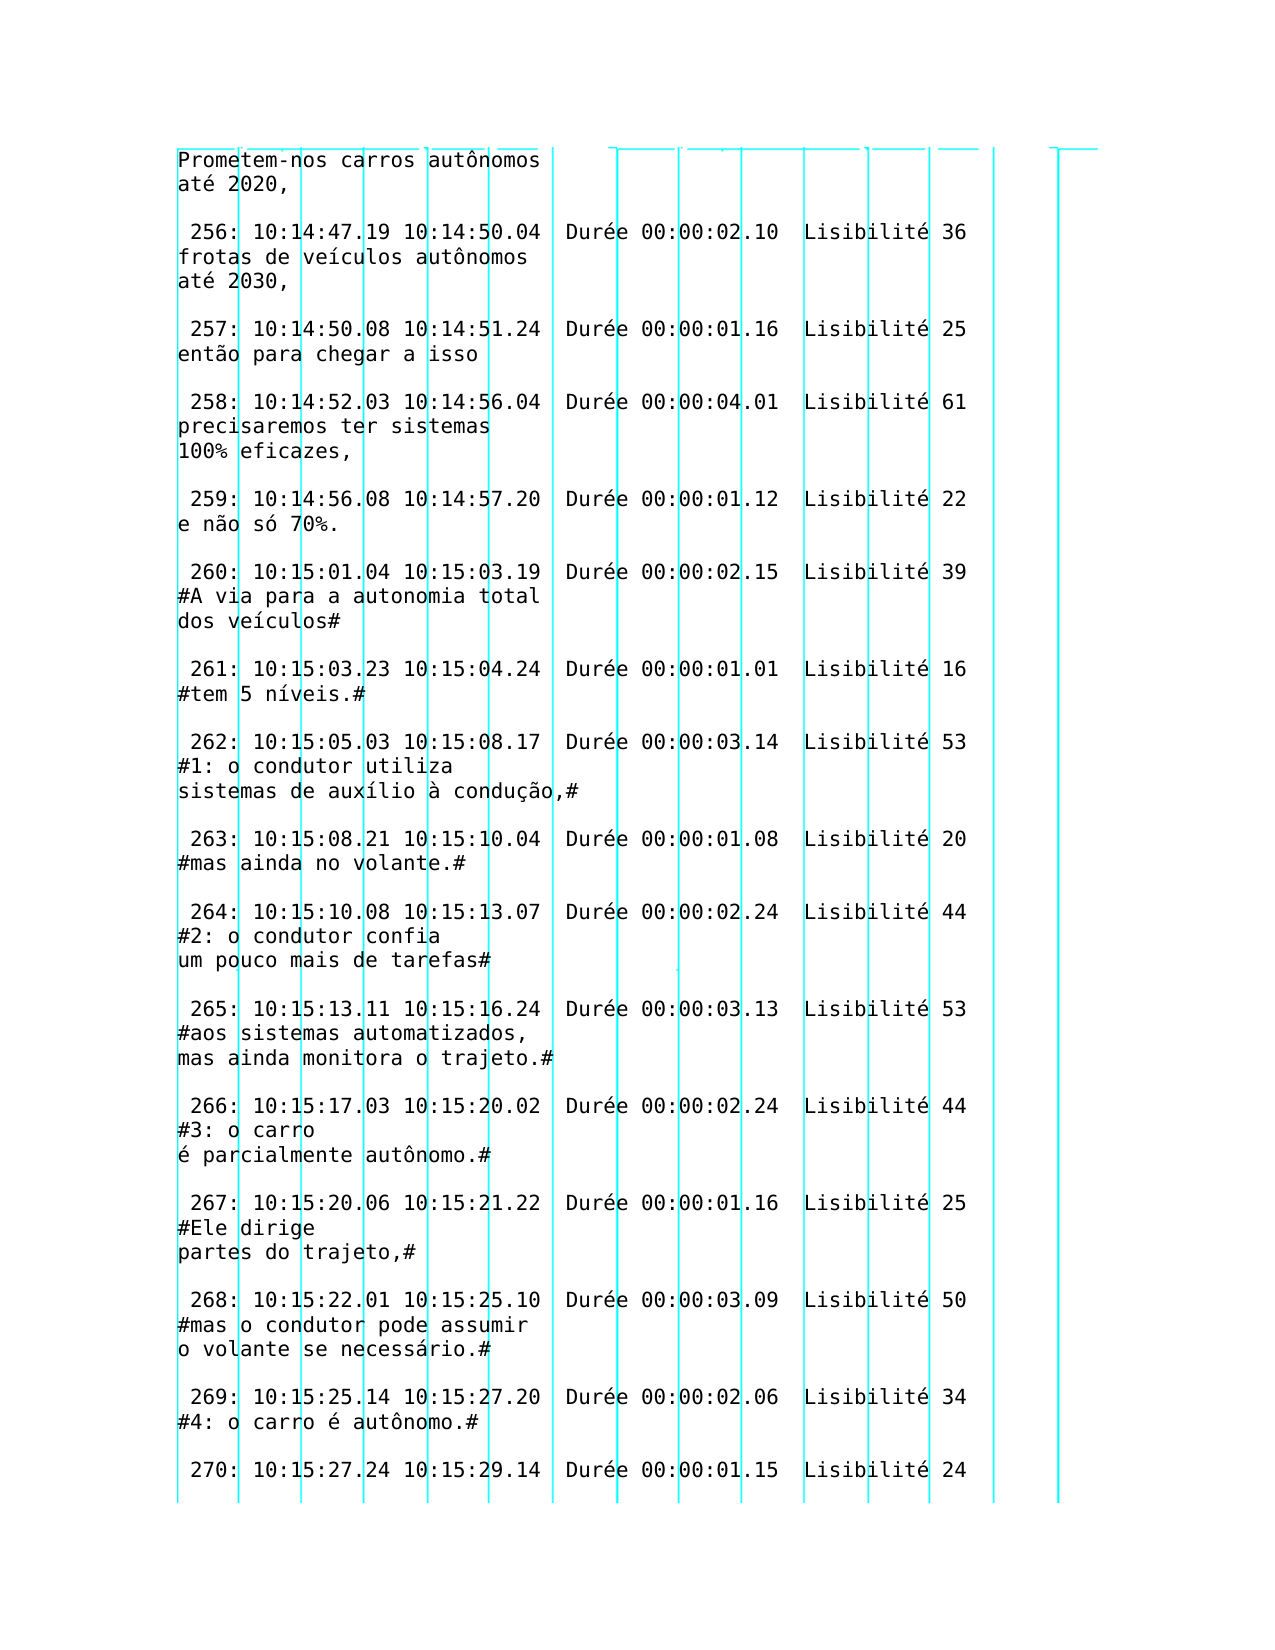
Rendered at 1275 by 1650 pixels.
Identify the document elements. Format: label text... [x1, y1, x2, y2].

text #2: o condutor confia [177, 924, 1098, 948]
text partes do trajeto,# [177, 1240, 1098, 1264]
text Prometem-nos carros autônomos [177, 148, 1098, 172]
text mas ainda monitora o trajeto.# [177, 1046, 1098, 1070]
text 264: 10:15:10.08 10:15:13.07 Durée 00:00:02.24 Lisibilité 44 [177, 900, 1098, 924]
text #aos sistemas automatizados, [177, 1021, 1098, 1046]
picture [177, 1070, 1098, 1094]
text #tem 5 níveis.# [177, 682, 1098, 706]
text #3: o carro [177, 1118, 1098, 1143]
picture [177, 1434, 1098, 1458]
picture [177, 1361, 1098, 1385]
text até 2020, [177, 172, 1098, 196]
text #Ele dirige [177, 1216, 1098, 1240]
picture [177, 366, 1098, 390]
text sistemas de auxílio à condução,# [177, 779, 1098, 803]
text 260: 10:15:01.04 10:15:03.19 Durée 00:00:02.15 Lisibilité 39 [177, 560, 1098, 584]
text 261: 10:15:03.23 10:15:04.24 Durée 00:00:01.01 Lisibilité 16 [177, 657, 1098, 682]
picture [177, 536, 1098, 560]
text 256: 10:14:47.19 10:14:50.04 Durée 00:00:02.10 Lisibilité 36 [177, 220, 1098, 245]
picture [177, 876, 1098, 900]
text 268: 10:15:22.01 10:15:25.10 Durée 00:00:03.09 Lisibilité 50 [177, 1288, 1098, 1313]
text o volante se necessário.# [177, 1337, 1098, 1361]
picture [177, 1264, 1098, 1288]
text um pouco mais de tarefas# [177, 948, 1098, 973]
text 269: 10:15:25.14 10:15:27.20 Durée 00:00:02.06 Lisibilité 34 [177, 1385, 1098, 1410]
text 270: 10:15:27.24 10:15:29.14 Durée 00:00:01.15 Lisibilité 24 [177, 1458, 1098, 1482]
text dos veículos# [177, 609, 1098, 633]
text então para chegar a isso [177, 342, 1098, 366]
text #1: o condutor utiliza [177, 754, 1098, 779]
text precisaremos ter sistemas [177, 414, 1098, 439]
text 100% eficazes, [177, 439, 1098, 463]
text 267: 10:15:20.06 10:15:21.22 Durée 00:00:01.16 Lisibilité 25 [177, 1191, 1098, 1216]
picture [177, 1167, 1098, 1191]
text 257: 10:14:50.08 10:14:51.24 Durée 00:00:01.16 Lisibilité 25 [177, 317, 1098, 342]
text 265: 10:15:13.11 10:15:16.24 Durée 00:00:03.13 Lisibilité 53 [177, 997, 1098, 1021]
text frotas de veículos autônomos [177, 245, 1098, 269]
text 263: 10:15:08.21 10:15:10.04 Durée 00:00:01.08 Lisibilité 20 [177, 827, 1098, 851]
text #A via para a autonomia total [177, 584, 1098, 609]
picture [177, 706, 1098, 730]
picture [177, 293, 1098, 317]
picture [177, 1482, 1098, 1503]
text #4: o carro é autônomo.# [177, 1410, 1098, 1434]
text #mas ainda no volante.# [177, 851, 1098, 876]
picture [177, 803, 1098, 827]
text 259: 10:14:56.08 10:14:57.20 Durée 00:00:01.12 Lisibilité 22 [177, 487, 1098, 512]
text 262: 10:15:05.03 10:15:08.17 Durée 00:00:03.14 Lisibilité 53 [177, 730, 1098, 754]
text é parcialmente autônomo.# [177, 1143, 1098, 1167]
text 266: 10:15:17.03 10:15:20.02 Durée 00:00:02.24 Lisibilité 44 [177, 1094, 1098, 1118]
picture [177, 973, 1098, 997]
text 258: 10:14:52.03 10:14:56.04 Durée 00:00:04.01 Lisibilité 61 [177, 390, 1098, 414]
text #mas o condutor pode assumir [177, 1313, 1098, 1337]
picture [177, 463, 1098, 487]
text e não só 70%. [177, 512, 1098, 536]
text até 2030, [177, 269, 1098, 293]
picture [177, 633, 1098, 657]
picture [177, 196, 1098, 220]
